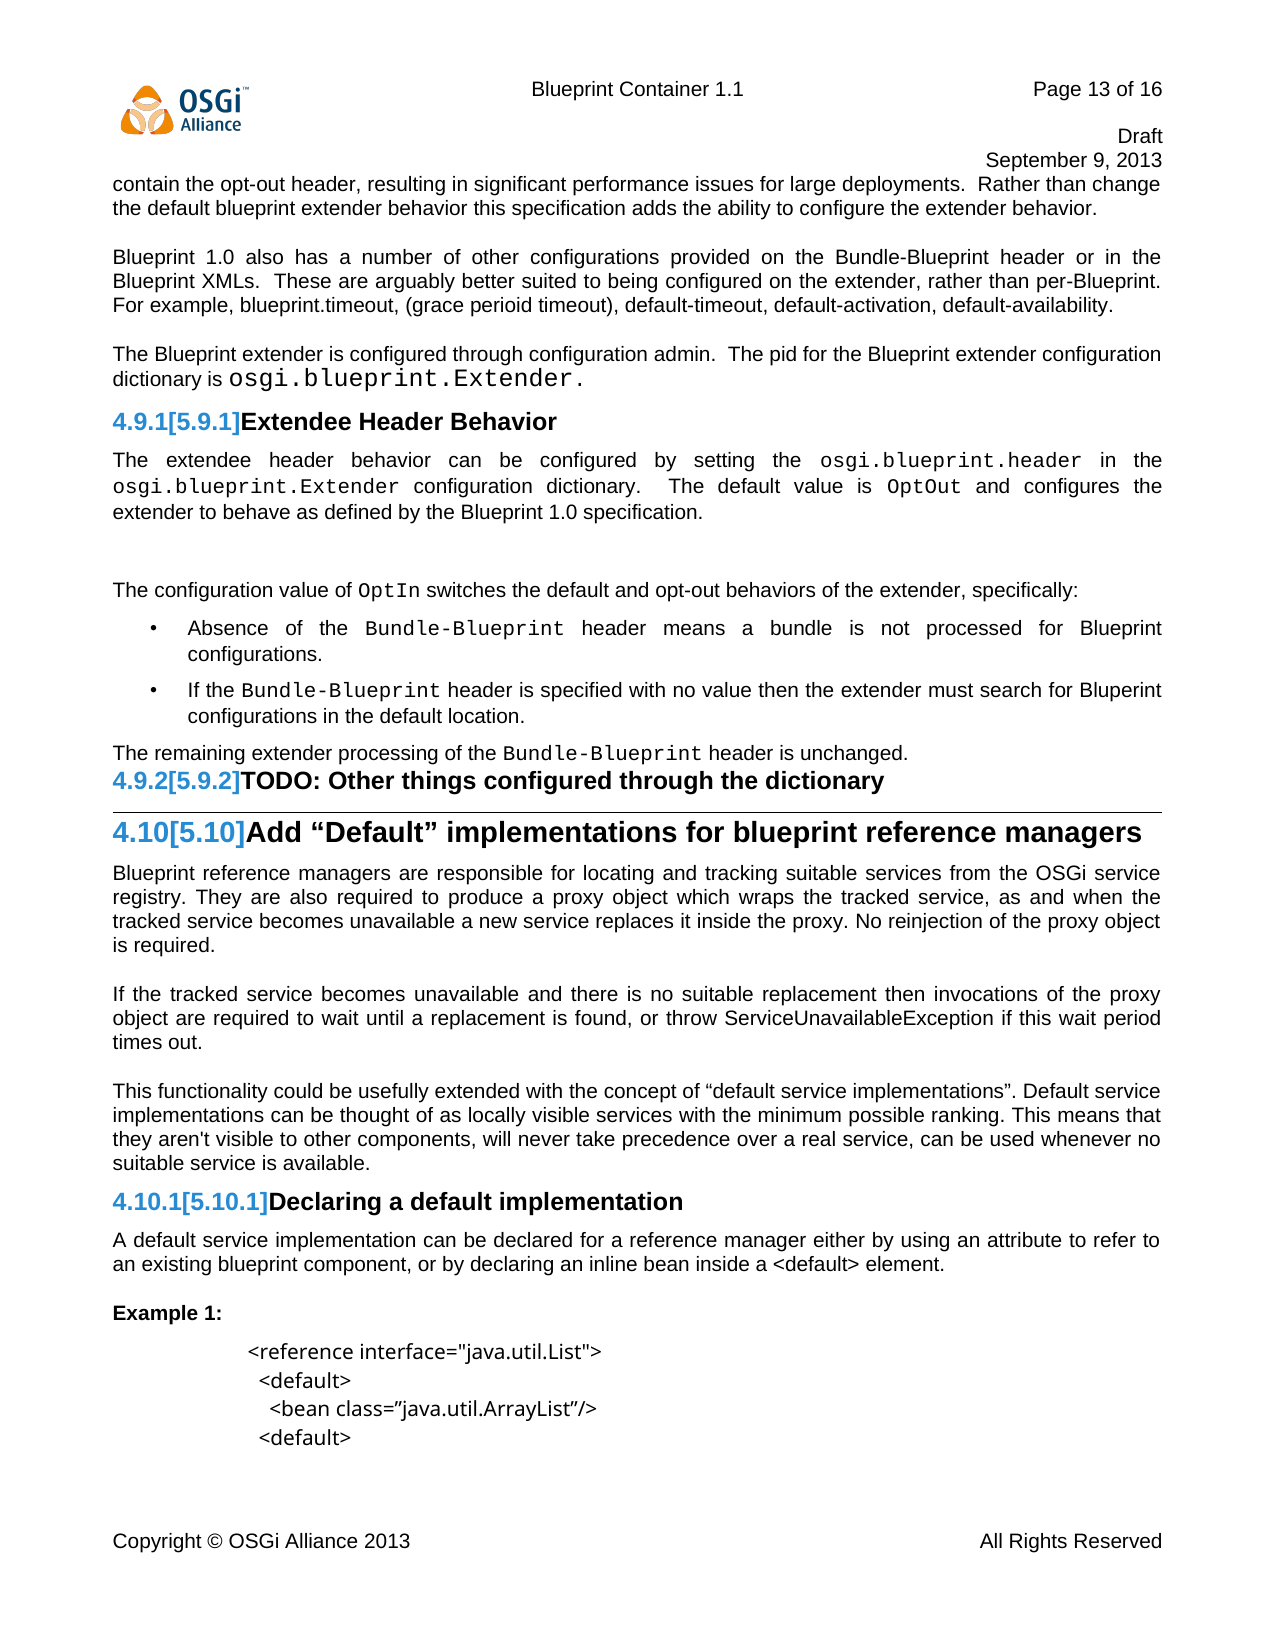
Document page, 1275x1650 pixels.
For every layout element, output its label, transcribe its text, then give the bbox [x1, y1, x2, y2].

text <default> [247, 1423, 1162, 1451]
text The remaining extender processing of the Bundle-Blueprint header is unchanged. [112, 740, 1162, 766]
text <reference interface="java.util.List"> [247, 1337, 1162, 1366]
text The configuration value of OptIn switches the default and opt-out behaviors of the extender, specifically: [112, 577, 1162, 603]
text This functionality could be usefully extended with the concept of “default service implementations”. Default service implementations can be thought of as locally visible services with the minimum possible ranking. This means that they aren't visible to other components, will never take precedence over a real service, can be used whenever no suitable service is available. [112, 1078, 1162, 1174]
subtitle Extendee Header Behavior [112, 407, 1162, 436]
text <bean class=”java.util.ArrayList”/> [247, 1394, 1162, 1423]
text Blueprint 1.0 also has a number of other configurations provided on the Bundle-Blueprint header or in the Blueprint XMLs. These are arguably better suited to being configured on the extender, rather than per-Blueprint. For example, blueprint.timeout, (grace perioid timeout), default-timeout, default-activation, default-availability. [112, 245, 1162, 317]
text Blueprint reference managers are responsible for locating and tracking suitable services from the OSGi service registry. They are also required to produce a proxy object which wraps the tracked service, as and when the tracked service becomes unavailable a new service replaces it inside the proxy. No reinjection of the proxy object is required. [112, 861, 1162, 957]
subtitle Add “Default” implementations for blueprint reference managers [112, 813, 1162, 848]
text A default service implementation can be declared for a reference manager either by using an attribute to refer to an existing blueprint component, or by declaring an inline bean inside a <default> element. [112, 1228, 1162, 1276]
text The Blueprint extender is configured through configuration admin. The pid for the Blueprint extender configuration dictionary is osgi.blueprint.Extender. [112, 342, 1162, 394]
text <default> [247, 1366, 1162, 1394]
subtitle Declaring a default implementation [112, 1187, 1162, 1216]
text contain the opt-out header, resulting in significant performance issues for large deployments. Rather than change the default blueprint extender behavior this specification adds the ability to configure the extender behavior. [112, 172, 1162, 220]
list Absence of the Bundle-Blueprint header means a bundle is not processed for Blueprint configurations. [150, 616, 1162, 666]
picture [113, 78, 257, 142]
subtitle TODO: Other things configured through the dictionary [112, 766, 1162, 795]
list If the Bundle-Blueprint header is specified with no value then the extender must search for Bluperint configurations in the default location. [150, 678, 1162, 728]
text Example 1: [112, 1301, 1162, 1325]
text The extendee header behavior can be configured by setting the osgi.blueprint.header in the osgi.blueprint.Extender configuration dictionary. The default value is OptOut and configures the extender to behave as defined by the Blueprint 1.0 specification. [112, 448, 1162, 524]
text If the tracked service becomes unavailable and there is no suitable replacement then invocations of the proxy object are required to wait until a replacement is found, or throw ServiceUnavailableException if this wait period times out. [112, 982, 1162, 1053]
